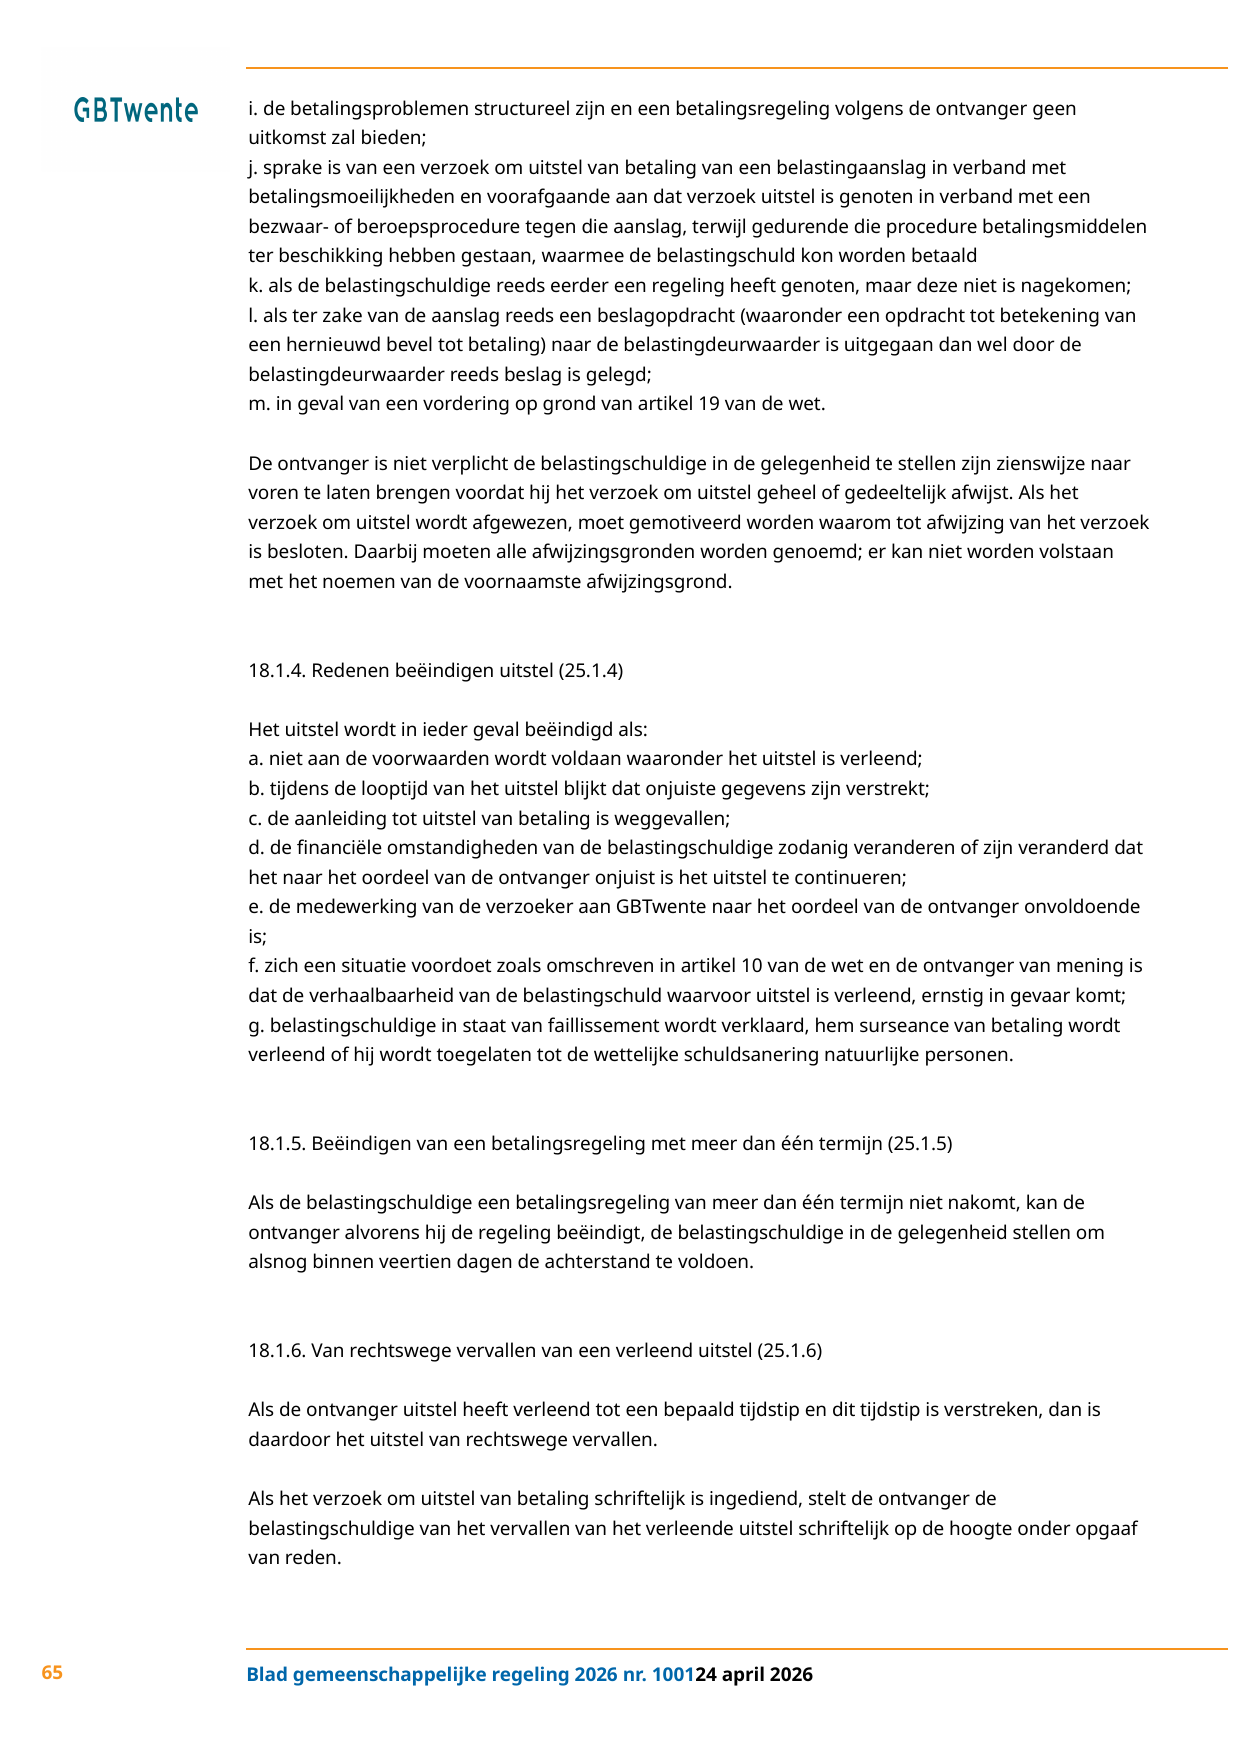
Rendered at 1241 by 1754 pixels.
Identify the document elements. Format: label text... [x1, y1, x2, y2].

text De ontvanger is niet verplicht de belastingschuldige in de gelegenheid te stellen zijn zienswijze naar voren te laten brengen voordat hij het verzoek om uitstel geheel of gedeeltelijk afwijst. Als het verzoek om uitstel wordt afgewezen, moet gemotiveerd worden waarom tot afwijzing van het verzoek is besloten. Daarbij moeten alle afwijzingsgronden worden genoemd; er kan niet worden volstaan met het noemen van de voornaamste afwijzingsgrond. [248, 450, 1152, 594]
text 18.1.6. Van rechtswege vervallen van een verleend uitstel (25.1.6) [248, 1337, 1152, 1363]
text 18.1.5. Beëindigen van een betalingsregeling met meer dan één termijn (25.1.5) [248, 1130, 1152, 1156]
text a. niet aan de voorwaarden wordt voldaan waaronder het uitstel is verleend; [248, 746, 1152, 771]
text b. tijdens de looptijd van het uitstel blijkt dat onjuiste gegevens zijn verstrekt; [248, 775, 1152, 801]
text Als de ontvanger uitstel heeft verleend tot een bepaald tijdstip en dit tijdstip is verstreken, dan is daardoor het uitstel van rechtswege vervallen. [248, 1396, 1152, 1452]
text e. de medewerking van de verzoeker aan GBTwente naar het oordeel van de ontvanger onvoldoende is; [248, 893, 1152, 949]
text k. als de belastingschuldige reeds eerder een regeling heeft genoten, maar deze niet is nagekomen; [248, 272, 1152, 298]
text f. zich een situatie voordoet zoals omschreven in artikel 10 van de wet en de ontvanger van mening is dat de verhaalbaarheid van de belastingschuld waarvoor uitstel is verleend, ernstig in gevaar komt; [248, 953, 1152, 1008]
picture [41, 47, 231, 172]
text l. als ter zake van de aanslag reeds een beslagopdracht (waaronder een opdracht tot betekening van een hernieuwd bevel tot betaling) naar de belastingdeurwaarder is uitgegaan dan wel door de belastingdeurwaarder reeds beslag is gelegd; [248, 302, 1152, 387]
text 18.1.4. Redenen beëindigen uitstel (25.1.4) [248, 657, 1152, 683]
text c. de aanleiding tot uitstel van betaling is weggevallen; [248, 805, 1152, 831]
text d. de financiële omstandigheden van de belastingschuldige zodanig veranderen of zijn veranderd dat het naar het oordeel van de ontvanger onjuist is het uitstel te continueren; [248, 834, 1152, 890]
text Het uitstel wordt in ieder geval beëindigd als: [248, 716, 1152, 742]
text j. sprake is van een verzoek om uitstel van betaling van een belastingaanslag in verband met betalingsmoeilijkheden en voorafgaande aan dat verzoek uitstel is genoten in verband met een bezwaar- of beroepsprocedure tegen die aanslag, terwijl gedurende die procedure betalingsmiddelen ter beschikking hebben gestaan, waarmee de belastingschuld kon worden betaald [248, 154, 1152, 268]
text g. belastingschuldige in staat van faillissement wordt verklaard, hem surseance van betaling wordt verleend of hij wordt toegelaten tot de wettelijke schuldsanering natuurlijke personen. [248, 1012, 1152, 1067]
text Als het verzoek om uitstel van betaling schriftelijk is ingediend, stelt de ontvanger de belastingschuldige van het vervallen van het verleende uitstel schriftelijk op de hoogte onder opgaaf van reden. [248, 1485, 1152, 1570]
text m. in geval van een vordering op grond van artikel 19 van de wet. [248, 391, 1152, 416]
text Als de belastingschuldige een betalingsregeling van meer dan één termijn niet nakomt, kan de ontvanger alvorens hij de regeling beëindigt, de belastingschuldige in de gelegenheid stellen om alsnog binnen veertien dagen de achterstand te voldoen. [248, 1189, 1152, 1274]
text i. de betalingsproblemen structureel zijn en een betalingsregeling volgens de ontvanger geen uitkomst zal bieden; [248, 95, 1152, 150]
